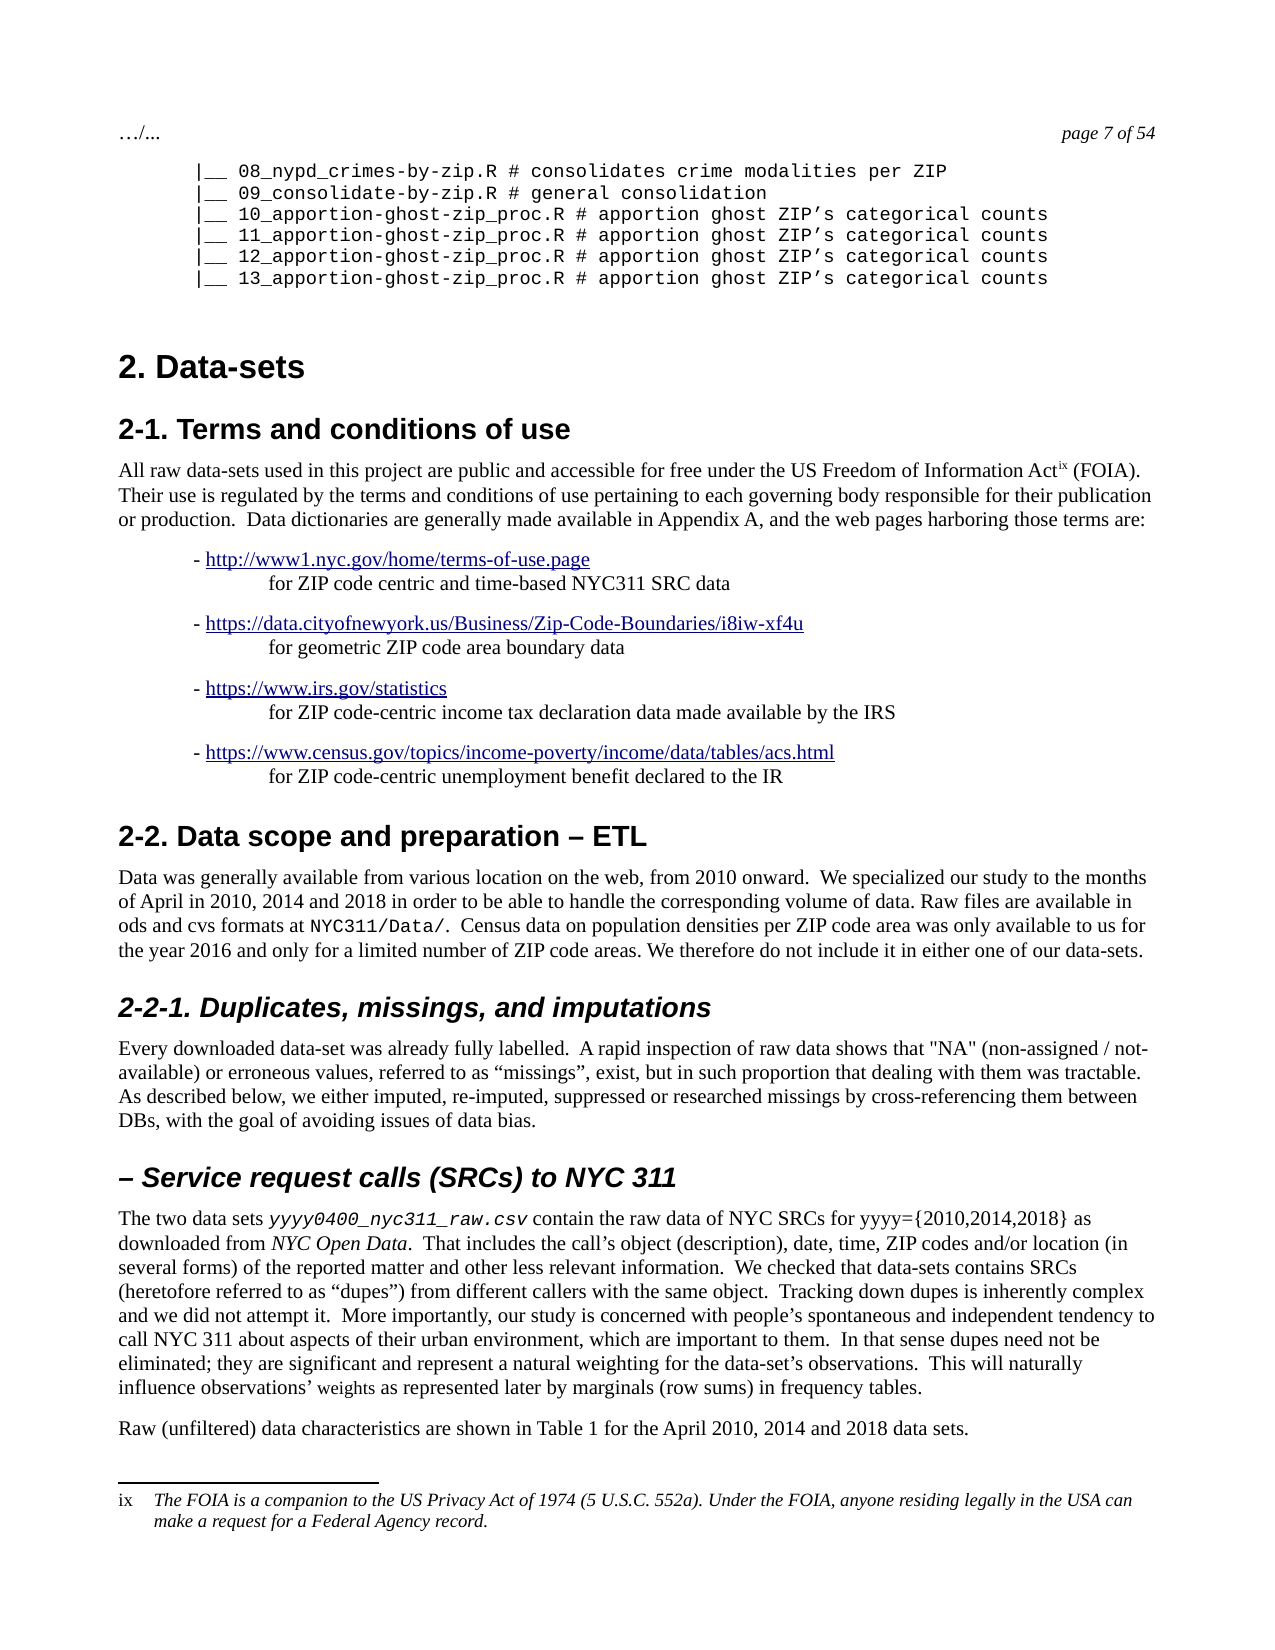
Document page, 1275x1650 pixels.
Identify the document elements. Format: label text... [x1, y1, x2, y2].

text All raw data-sets used in this project are public and accessible for free under the US Freedom of Information Act (FOIA). Their use is regulated by the terms and conditions of use pertaining to each governing body responsible for their publication or production. Data dictionaries are generally made available in Appendix A, and the web pages harboring those terms are: [118, 458, 1157, 531]
text |__ 10_apportion-ghost-zip_proc.R # apportion ghost ZIP’s categorical counts [118, 205, 1157, 226]
text The two data sets yyyy0400_nyc311_raw.csv contain the raw data of NYC SRCs for yyyy={2010,2014,2018} as downloaded from NYC Open Data. That includes the call’s object (description), date, time, ZIP codes and/or location (in several forms) of the reported matter and other less relevant information. We checked that data-sets contains SRCs (heretofore referred to as “dupes”) from different callers with the same object. Tracking down dupes is inherently complex and we did not attempt it. More importantly, our study is concerned with people’s spontaneous and independent tendency to call NYC 311 about aspects of their urban environment, which are important to them. In that sense dupes need not be eliminated; they are significant and represent a natural weighting for the data-set’s observations. This will naturally influence observations’ weights as represented later by marginals (row sums) in frequency tables. [118, 1206, 1157, 1399]
text - https://www.census.gov/topics/income-poverty/income/data/tables/acs.html for ZIP code-centric unemployment benefit declared to the IR [118, 740, 1157, 788]
subtitle 2-2-1. Duplicates, missings, and imputations [118, 991, 1157, 1023]
subtitle 2-1. Terms and conditions of use [118, 412, 1157, 446]
text |__ 11_apportion-ghost-zip_proc.R # apportion ghost ZIP’s categorical counts [118, 226, 1157, 247]
text - http://www1.nyc.gov/home/terms-of-use.page for ZIP code centric and time-based NYC311 SRC data [118, 547, 1157, 595]
subtitle 2-2. Data scope and preparation – ETL [118, 819, 1157, 852]
subtitle 2. Data-sets [118, 347, 1157, 385]
text - https://data.cityofnewyork.us/Business/Zip-Code-Boundaries/i8iw-xf4u for geometric ZIP code area boundary data [118, 611, 1157, 659]
text |__ 08_nypd_crimes-by-zip.R # consolidates crime modalities per ZIP [118, 162, 1157, 183]
text |__ 09_consolidate-by-zip.R # general consolidation [118, 183, 1157, 205]
text Raw (unfiltered) data characteristics are shown in Table 1 for the April 2010, 2014 and 2018 data sets. [118, 1416, 1157, 1440]
text - https://www.irs.gov/statistics for ZIP code-centric income tax declaration data made available by the IRS [118, 676, 1157, 724]
text |__ 13_apportion-ghost-zip_proc.R # apportion ghost ZIP’s categorical counts [118, 268, 1157, 290]
text The FOIA is a companion to the US Privacy Act of 1974 (5 U.S.C. 552a). Under the FOIA, anyone residing legally in the USA can make a request for a Federal Agency record. [118, 1489, 1157, 1532]
subtitle – Service request calls (SRCs) to NYC 311 [118, 1161, 1157, 1193]
text Every downloaded data-set was already fully labelled. A rapid inspection of raw data shows that "NA" (non-assigned / not-available) or erroneous values, referred to as “missings”, exist, but in such proportion that dealing with them was tractable. As described below, we either imputed, re-imputed, suppressed or researched missings by cross-referencing them between DBs, with the goal of avoiding issues of data bias. [118, 1036, 1157, 1132]
text |__ 12_apportion-ghost-zip_proc.R # apportion ghost ZIP’s categorical counts [118, 247, 1157, 268]
text Data was generally available from various location on the web, from 2010 onward. We specialized our study to the months of April in 2010, 2014 and 2018 in order to be able to handle the corresponding volume of data. Raw files are available in ods and cvs formats at NYC311/Data/. Census data on population densities per ZIP code area was only available to us for the year 2016 and only for a limited number of ZIP code areas. We therefore do not include it in either one of our data-sets. [118, 865, 1157, 962]
